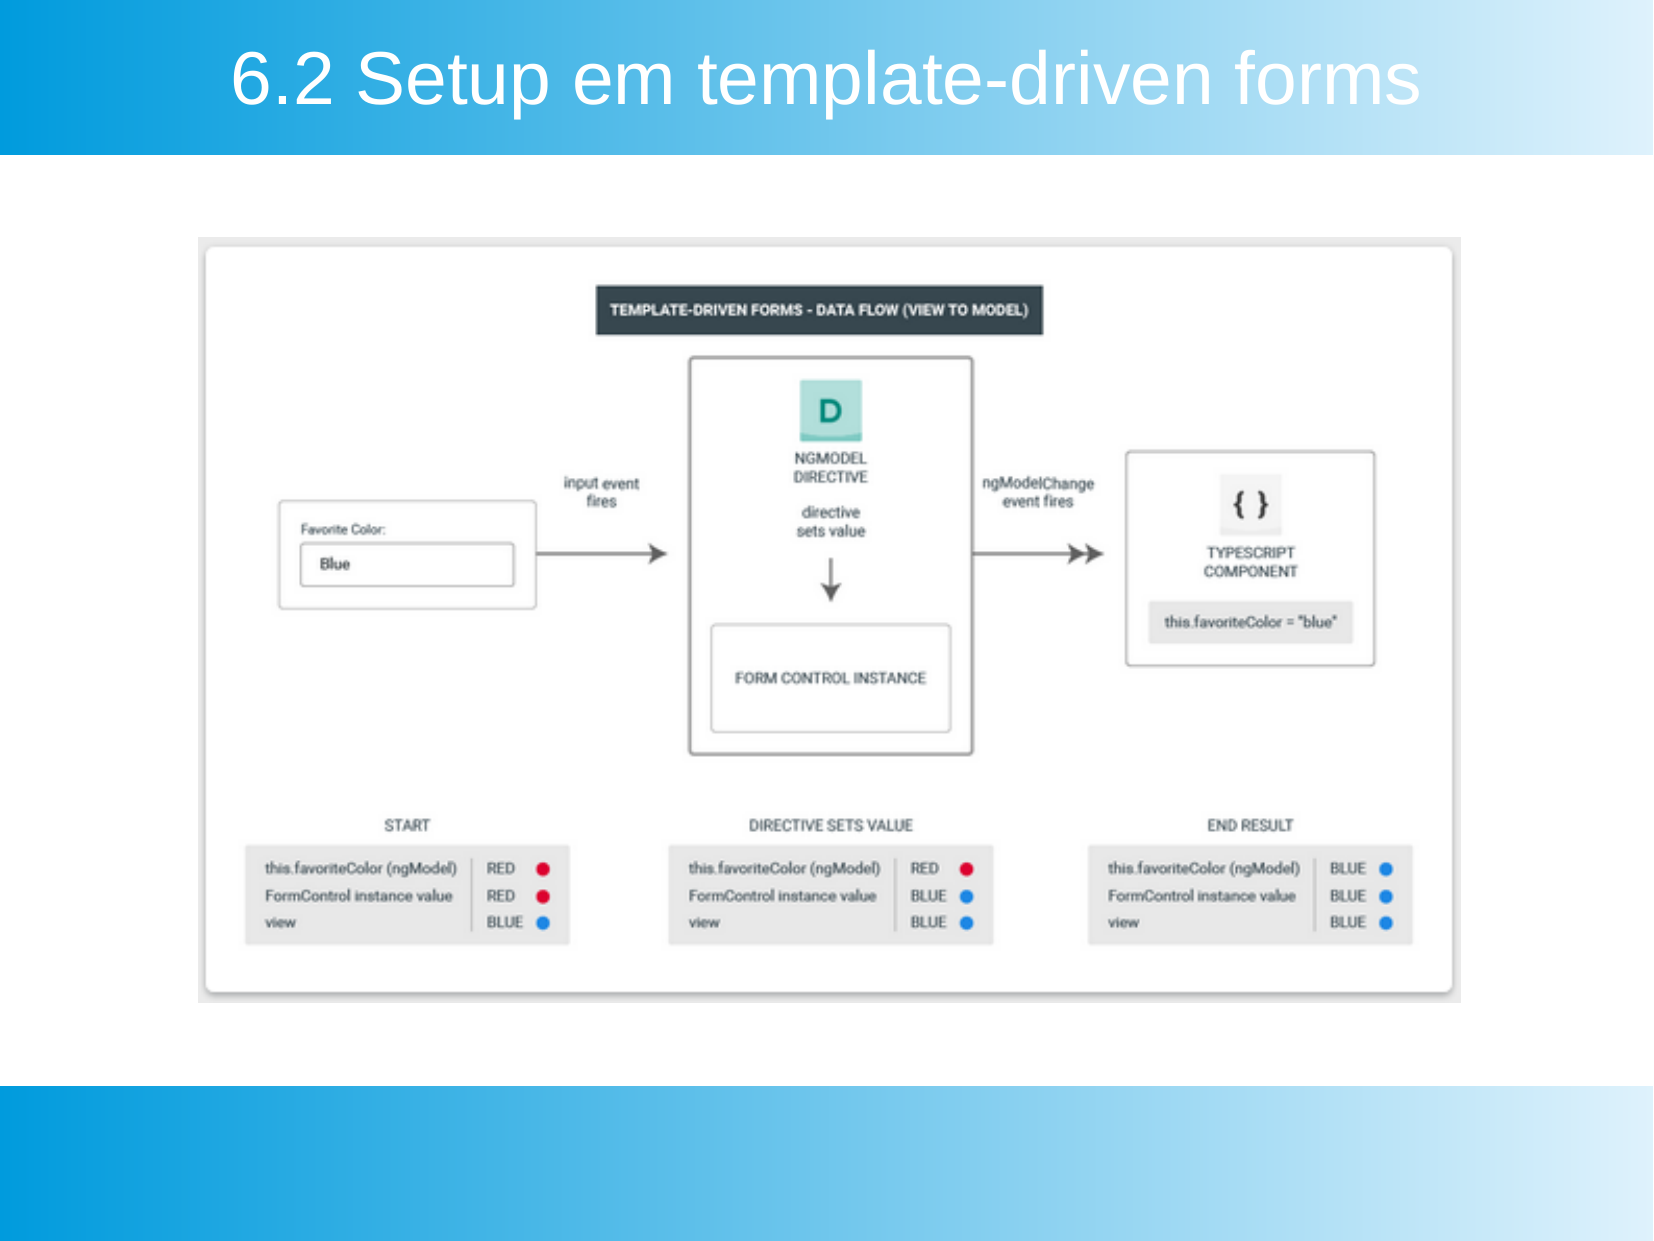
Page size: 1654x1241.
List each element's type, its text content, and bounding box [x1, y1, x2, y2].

title 6.2 Setup em template-driven forms [82, 5, 1571, 151]
picture [198, 237, 1461, 1003]
